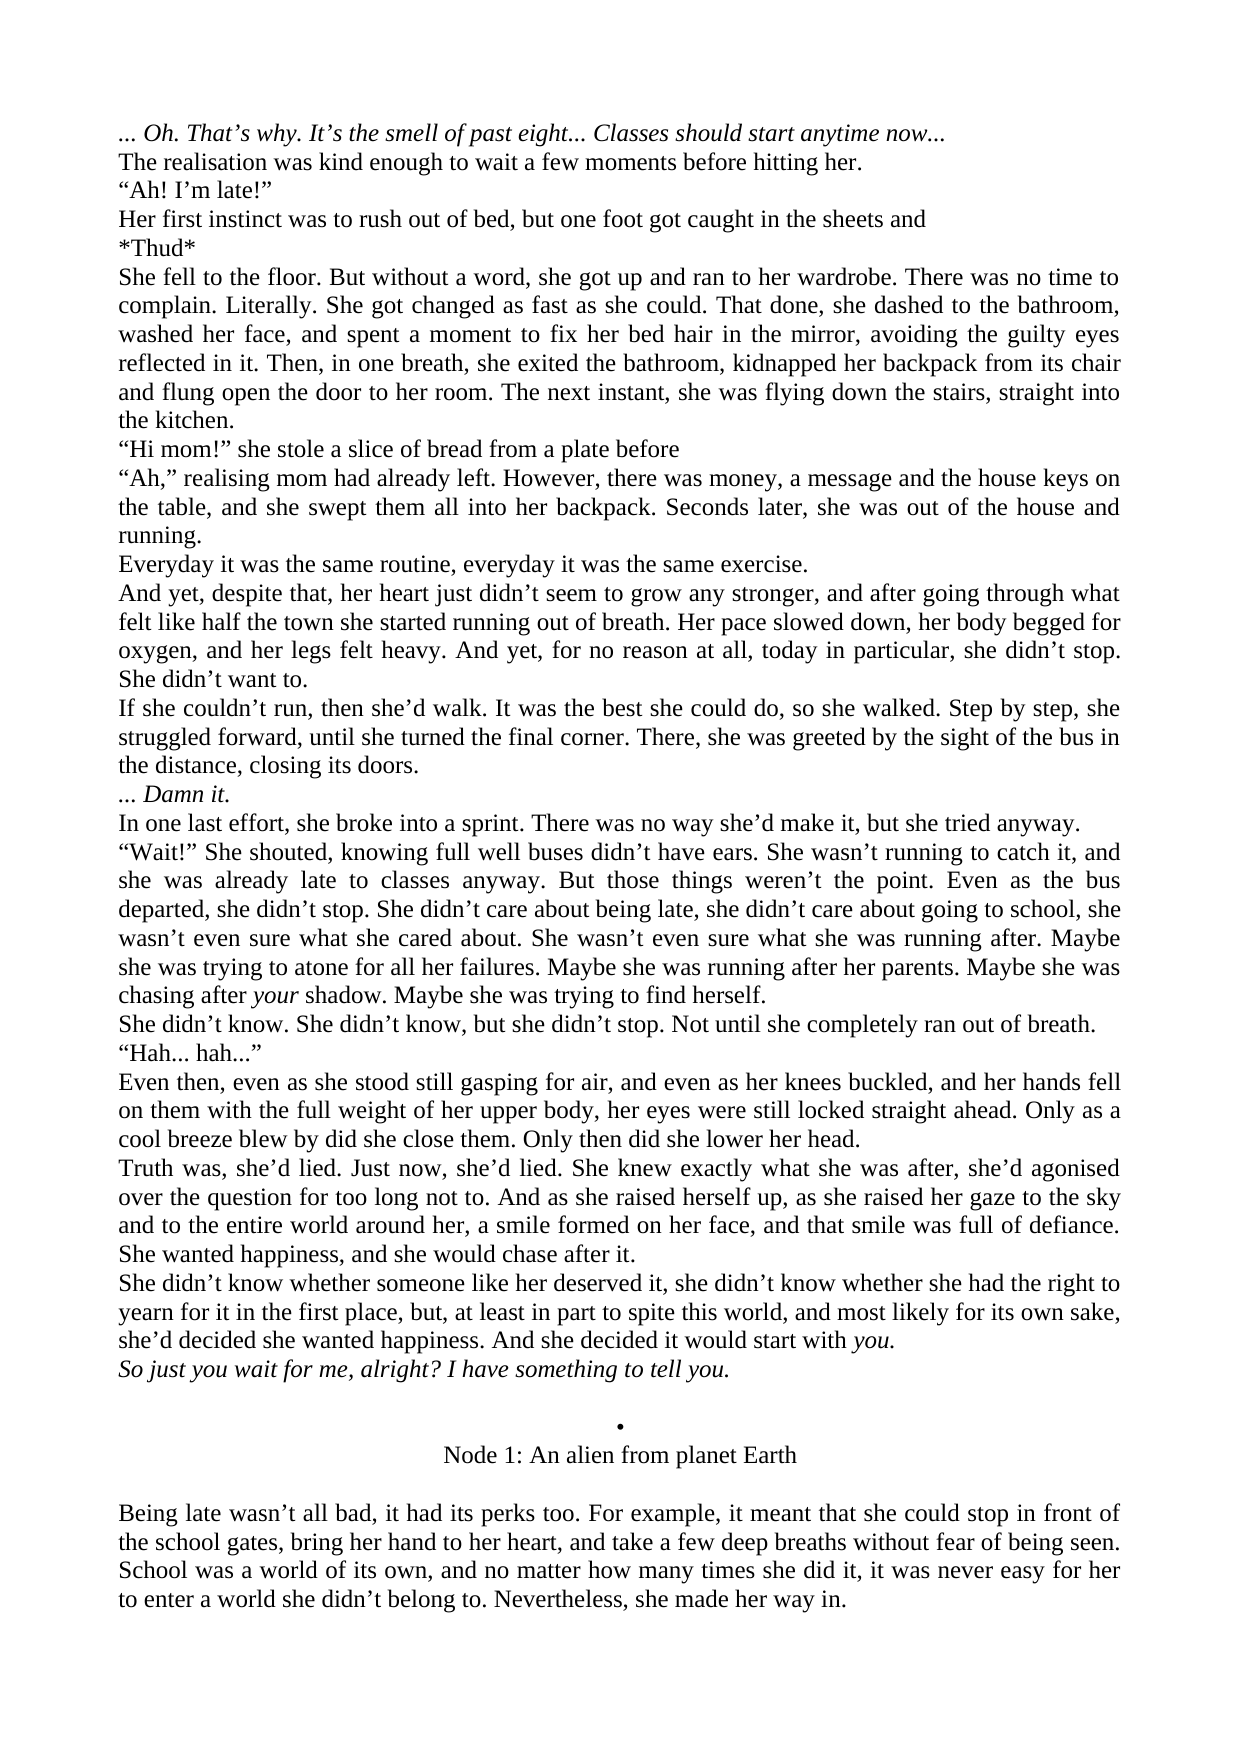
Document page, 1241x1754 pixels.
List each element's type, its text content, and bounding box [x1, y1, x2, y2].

text “Hah... hah...” [118, 1038, 1122, 1067]
text ... Oh. That’s why. It’s the smell of past eight... Classes should start anytime now... [118, 118, 1122, 147]
text “Ah,” realising mom had already left. However, there was money, a message and the house keys on the table, and she swept them all into her backpack. Seconds later, she was out of the house and running. [118, 463, 1122, 549]
text So just you wait for me, alright? I have something to tell you. [118, 1354, 1122, 1383]
text She didn’t know. She didn’t know, but she didn’t stop. Not until she completely ran out of breath. [118, 1009, 1122, 1038]
text Node 1: An alien from planet Earth [118, 1441, 1122, 1469]
text “Hi mom!” she stole a slice of bread from a plate before [118, 434, 1122, 463]
text ... Damn it. [118, 779, 1122, 808]
text Her first instinct was to rush out of bed, but one foot got caught in the sheets and [118, 204, 1122, 233]
text Truth was, she’d lied. Just now, she’d lied. She knew exactly what she was after, she’d agonised over the question for too long not to. And as she raised herself up, as she raised her gaze to the sky and to the entire world around her, a smile formed on her face, and that smile was full of defiance. She wanted happiness, and she would chase after it. [118, 1153, 1122, 1268]
text The realisation was kind enough to wait a few moments before hitting her. [118, 147, 1122, 176]
text And yet, despite that, her heart just didn’t seem to grow any stronger, and after going through what felt like half the town she started running out of breath. Her pace slowed down, her body begged for oxygen, and her legs felt heavy. And yet, for no reason at all, today in particular, she didn’t stop. She didn’t want to. [118, 578, 1122, 693]
text She fell to the floor. But without a word, she got up and ran to her wardrobe. There was no time to complain. Literally. She got changed as fast as she could. That done, she dashed to the bathroom, washed her face, and spent a moment to fix her bed hair in the mirror, avoiding the guilty eyes reflected in it. Then, in one breath, she exited the bathroom, kidnapped her backpack from its chair and flung open the door to her room. The next instant, she was flying down the stairs, straight into the kitchen. [118, 262, 1122, 434]
text Even then, even as she stood still gasping for air, and even as her knees buckled, and her hands fell on them with the full weight of her upper body, her eyes were still locked straight ahead. Only as a cool breeze blew by did she close them. Only then did she lower her head. [118, 1067, 1122, 1153]
text She didn’t know whether someone like her deserved it, she didn’t know whether she had the right to yearn for it in the first place, but, at least in part to spite this world, and most likely for its own sake, she’d decided she wanted happiness. And she decided it would start with you. [118, 1268, 1122, 1354]
text Everyday it was the same routine, everyday it was the same exercise. [118, 549, 1122, 578]
text Being late wasn’t all bad, it had its perks too. For example, it meant that she could stop in front of the school gates, bring her hand to her heart, and take a few deep breaths without fear of being seen. School was a world of its own, and no matter how many times she did it, it was never easy for her to enter a world she didn’t belong to. Nevertheless, she made her way in. [118, 1498, 1122, 1613]
text “Ah! I’m late!” [118, 176, 1122, 204]
text If she couldn’t run, then she’d walk. It was the best she could do, so she walked. Step by step, she struggled forward, until she turned the final corner. There, she was greeted by the sight of the bus in the distance, closing its doors. [118, 693, 1122, 779]
text *Thud* [118, 233, 1122, 262]
text “Wait!” She shouted, knowing full well buses didn’t have ears. She wasn’t running to catch it, and she was already late to classes anyway. But those things weren’t the point. Even as the bus departed, she didn’t stop. She didn’t care about being late, she didn’t care about going to school, she wasn’t even sure what she cared about. She wasn’t even sure what she was running after. Maybe she was trying to atone for all her failures. Maybe she was running after her parents. Maybe she was chasing after your shadow. Maybe she was trying to find herself. [118, 837, 1122, 1009]
text • [118, 1412, 1122, 1441]
text In one last effort, she broke into a sprint. There was no way she’d make it, but she tried anyway. [118, 808, 1122, 837]
